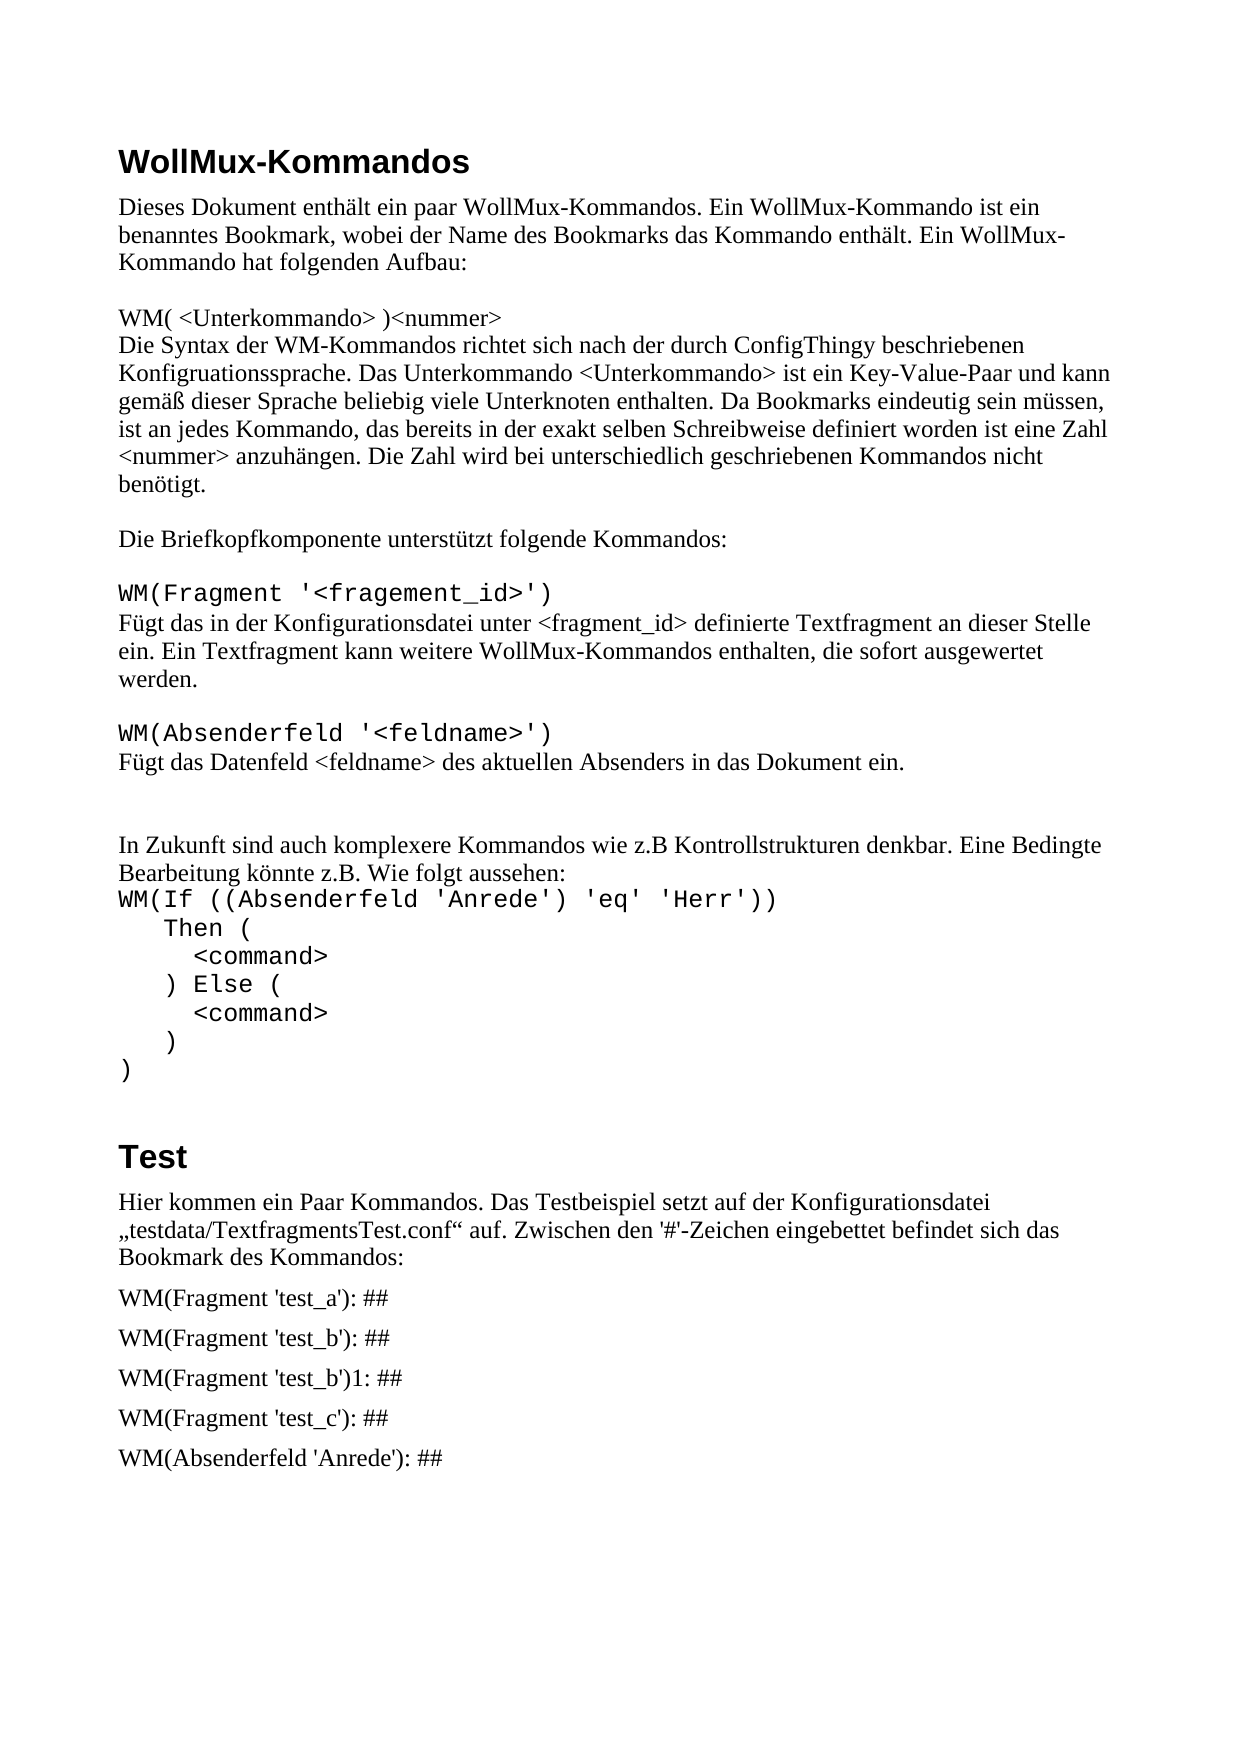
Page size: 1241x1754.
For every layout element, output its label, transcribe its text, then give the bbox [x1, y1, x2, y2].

text WM( <Unterkommando> )<nummer> [118, 304, 1122, 332]
text WM(Fragment 'test_b')1: ## [118, 1364, 1122, 1392]
text WM(Fragment '<fragement_id>') [118, 581, 1122, 609]
text ) [118, 1057, 1122, 1085]
text Die Syntax der WM-Kommandos richtet sich nach der durch ConfigThingy beschriebenen Konfigruationssprache. Das Unterkommando <Unterkommando> ist ein Key-Value-Paar und kann gemäß dieser Sprache beliebig viele Unterknoten enthalten. Da Bookmarks eindeutig sein müssen, ist an jedes Kommando, das bereits in der exakt selben Schreibweise definiert worden ist eine Zahl <nummer> anzuhängen. Die Zahl wird bei unterschiedlich geschriebenen Kommandos nicht benötigt. [118, 332, 1122, 498]
text WM(Absenderfeld '<feldname>') [118, 720, 1122, 748]
text WM(If ((Absenderfeld 'Anrede') 'eq' 'Herr')) [118, 887, 1122, 915]
text Dieses Dokument enthält ein paar WollMux-Kommandos. Ein WollMux-Kommando ist ein benanntes Bookmark, wobei der Name des Bookmarks das Kommando enthält. Ein WollMux-Kommando hat folgenden Aufbau: [118, 193, 1122, 276]
text WM(Fragment 'test_b'): ## [118, 1324, 1122, 1352]
text In Zukunft sind auch komplexere Kommandos wie z.B Kontrollstrukturen denkbar. Eine Bedingte Bearbeitung könnte z.B. Wie folgt aussehen: [118, 832, 1122, 887]
subtitle WollMux-Kommandos [118, 143, 1122, 181]
text WM(Fragment 'test_a'): ## [118, 1284, 1122, 1311]
text Fügt das in der Konfigurationsdatei unter <fragment_id> definierte Textfragment an dieser Stelle ein. Ein Textfragment kann weitere WollMux-Kommandos enthalten, die sofort ausgewertet werden. [118, 609, 1122, 720]
text <command> [118, 944, 1122, 972]
text Die Briefkopfkomponente unterstützt folgende Kommandos: [118, 526, 1122, 553]
text Hier kommen ein Paar Kommandos. Das Testbeispiel setzt auf der Konfigurationsdatei „testdata/TextfragmentsTest.conf“ auf. Zwischen den '#'-Zeichen eingebettet befindet sich das Bookmark des Kommandos: [118, 1188, 1122, 1271]
subtitle Test [118, 1138, 1122, 1176]
text WM(Absenderfeld 'Anrede'): ## [118, 1444, 1122, 1472]
text ) Else ( [118, 972, 1122, 1000]
text WM(Fragment 'test_c'): ## [118, 1404, 1122, 1432]
text <command> [118, 1000, 1122, 1029]
text Fügt das Datenfeld <feldname> des aktuellen Absenders in das Dokument ein. [118, 748, 1122, 776]
text ) [118, 1029, 1122, 1057]
text Then ( [118, 915, 1122, 944]
